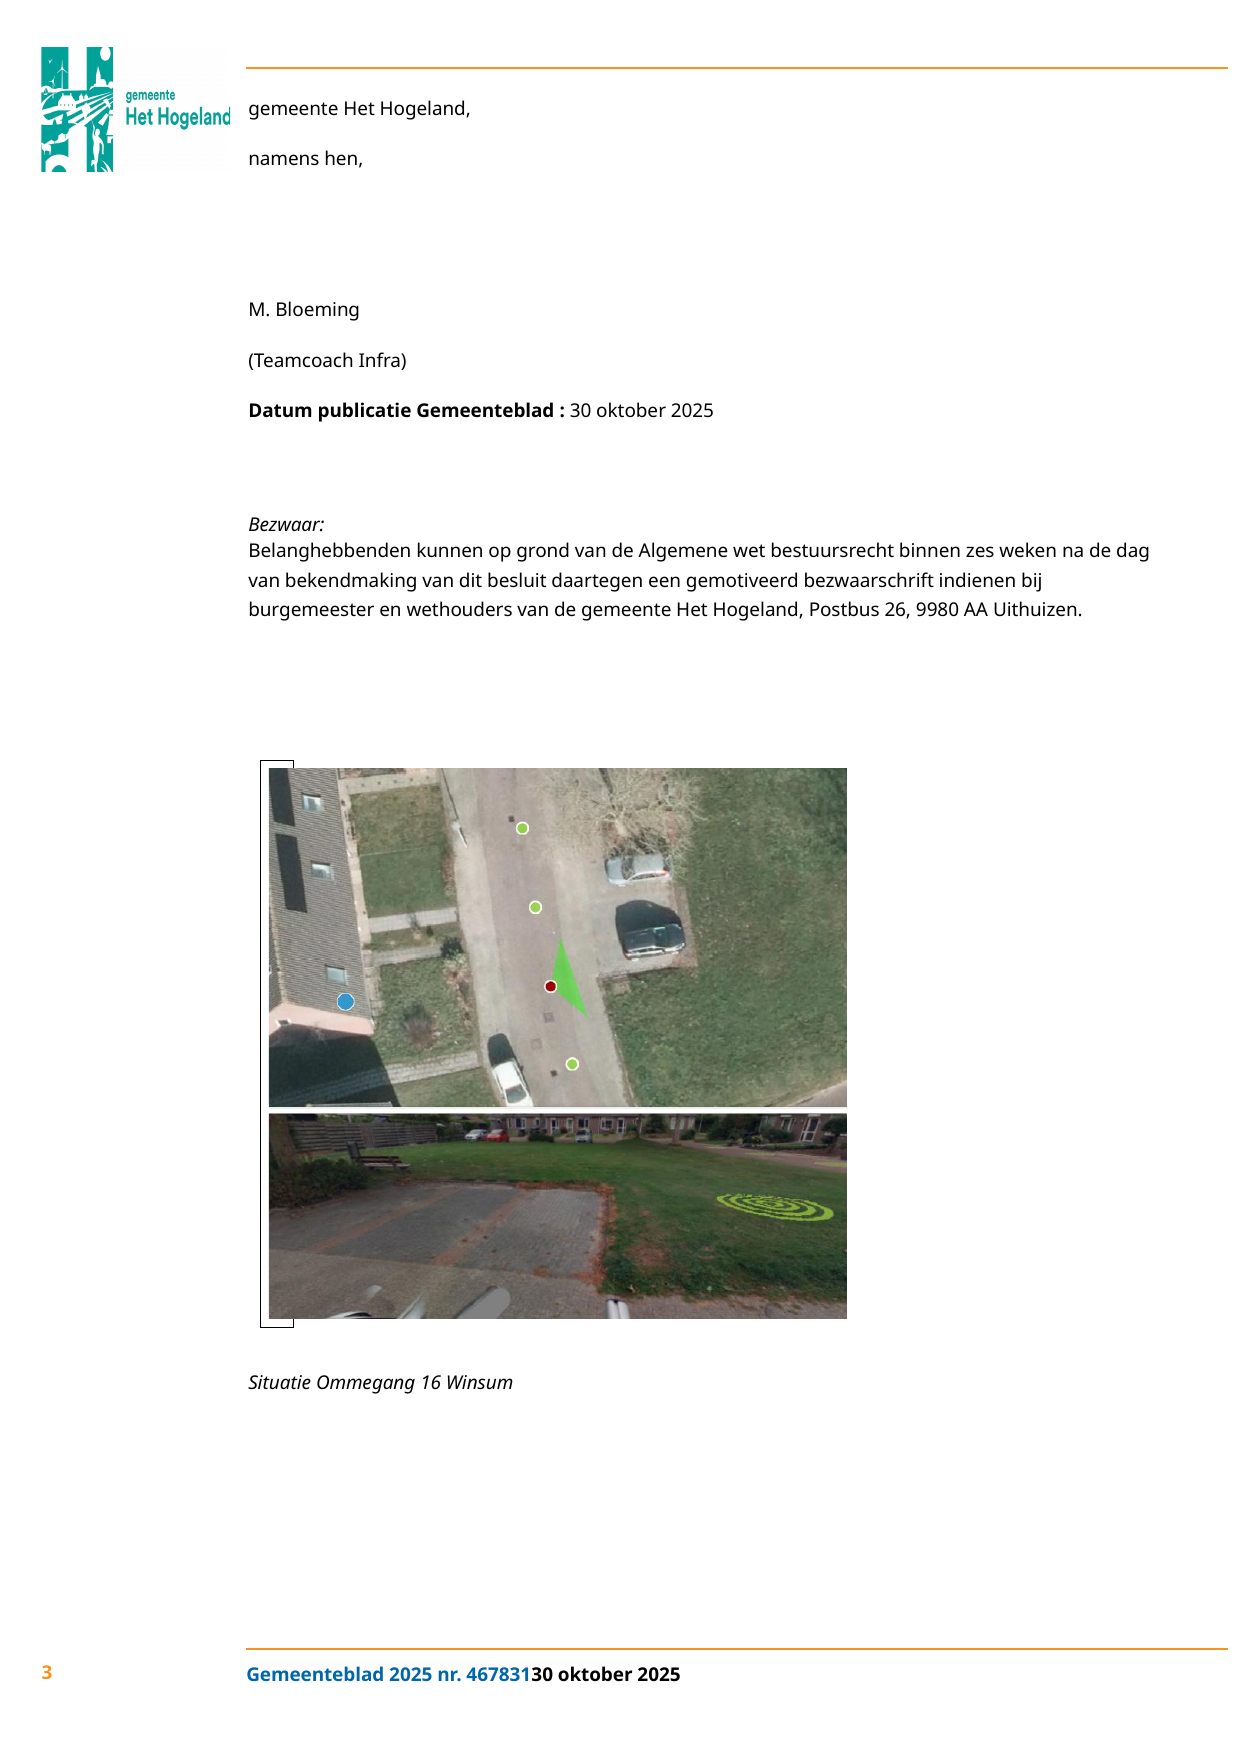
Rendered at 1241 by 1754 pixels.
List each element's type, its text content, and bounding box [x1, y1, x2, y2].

picture [268, 768, 847, 1319]
text namens hen, [248, 145, 1152, 171]
text M. Bloeming [248, 296, 1152, 322]
text Bezwaar: [248, 512, 1152, 537]
text gemeente Het Hogeland, [248, 95, 1152, 121]
text Situatie Ommegang 16 Winsum [248, 1369, 1152, 1395]
picture [41, 47, 231, 172]
text Datum publicatie Gemeenteblad : 30 oktober 2025 [248, 397, 1152, 423]
text Belanghebbenden kunnen op grond van de Algemene wet bestuursrecht binnen zes weken na de dag van bekendmaking van dit besluit daartegen een gemotiveerd bezwaarschrift indienen bij burgemeester en wethouders van de gemeente Het Hogeland, Postbus 26, 9980 AA Uithuizen. [248, 537, 1152, 622]
text (Teamcoach Infra) [248, 347, 1152, 373]
